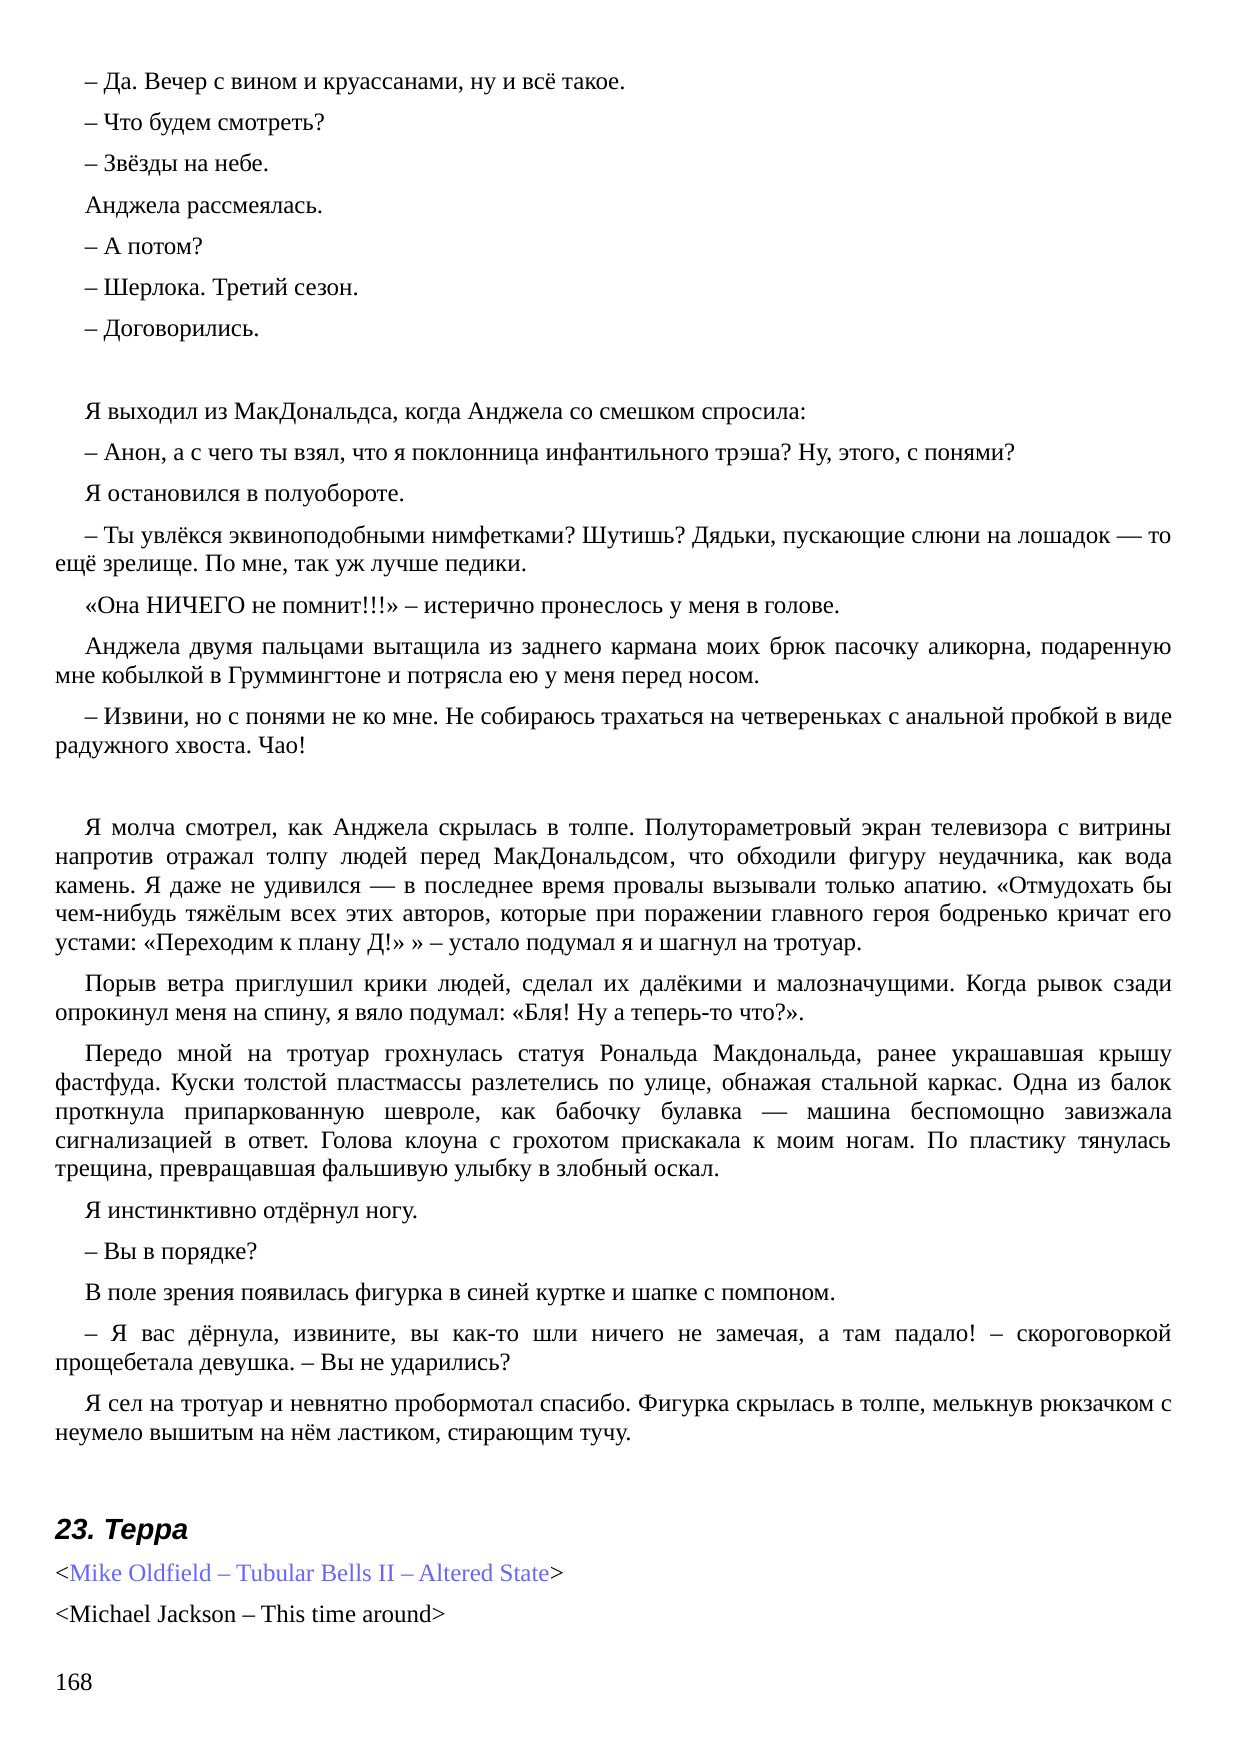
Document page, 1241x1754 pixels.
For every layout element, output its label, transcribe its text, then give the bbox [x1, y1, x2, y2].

text – Что будем смотреть? [55, 107, 1173, 136]
text – Извини, но с понями не ко мне. Не собираюсь трахаться на четвереньках с анальной пробкой в виде радужного хвоста. Чао! [55, 701, 1173, 758]
text Анджела рассмеялась. [55, 190, 1173, 218]
text Я сел на тротуар и невнятно пробормотал спасибо. Фигурка скрылась в толпе, мелькнув рюкзачком с неумело вышитым на нём ластиком, стирающим тучу. [55, 1388, 1173, 1446]
text – Звёзды на небе. [55, 148, 1173, 177]
text Порыв ветра приглушил крики людей, сделал их далёкими и малозначущими. Когда рывок сзади опрокинул меня на спину, я вяло подумал: «Бля! Ну а теперь-то что?». [55, 968, 1173, 1026]
text – Шерлока. Третий сезон. [55, 272, 1173, 301]
text – Да. Вечер с вином и круассанами, ну и всё такое. [55, 66, 1173, 95]
text Я молча смотрел, как Анджела скрылась в толпе. Полутораметровый экран телевизора с витрины напротив отражал толпу людей перед МакДональдсом, что обходили фигуру неудачника, как вода камень. Я даже не удивился — в последнее время провалы вызывали только апатию. «Отмудохать бы чем-нибудь тяжёлым всех этих авторов, которые при поражении главного героя бодренько кричат его устами: «Переходим к плану Д!» » – устало подумал я и шагнул на тротуар. [55, 812, 1173, 956]
subtitle 23. Терра [55, 1512, 1173, 1546]
text – А потом? [55, 231, 1173, 260]
text «Она НИЧЕГО не помнит!!!» – истерично пронеслось у меня в голове. [55, 590, 1173, 618]
text <Michael Jackson – This time around> [55, 1599, 1173, 1628]
text – Я вас дёрнула, извините, вы как-то шли ничего не замечая, а там падало! – скороговоркой прощебетала девушка. – Вы не ударились? [55, 1318, 1173, 1376]
text – Вы в порядке? [55, 1236, 1173, 1265]
text В поле зрения появилась фигурка в синей куртке и шапке с помпоном. [55, 1277, 1173, 1306]
text – Ты увлёкся эквиноподобными нимфетками? Шутишь? Дядьки, пускающие слюни на лошадок — то ещё зрелище. По мне, так уж лучше педики. [55, 520, 1173, 577]
text – Анон, а с чего ты взял, что я поклонница инфантильного трэша? Ну, этого, с понями? [55, 437, 1173, 466]
text <Mike Oldfield – Tubular Bells II – Altered State> [55, 1558, 1173, 1587]
text Анджела двумя пальцами вытащила из заднего кармана моих брюк пасочку аликорна, подаренную мне кобылкой в Груммингтоне и потрясла ею у меня перед носом. [55, 631, 1173, 688]
text – Договорились. [55, 313, 1173, 342]
text Передо мной на тротуар грохнулась статуя Рональда Макдональда, ранее украшавшая крышу фастфуда. Куски толстой пластмассы разлетелись по улице, обнажая стальной каркас. Одна из балок проткнула припаркованную шевроле, как бабочку булавка — машина беспомощно завизжала сигнализацией в ответ. Голова клоуна с грохотом прискакала к моим ногам. По пластику тянулась трещина, превращавшая фальшивую улыбку в злобный оскал. [55, 1038, 1173, 1182]
text Я выходил из МакДональдса, когда Анджела со смешком спросила: [55, 396, 1173, 425]
text Я остановился в полуобороте. [55, 478, 1173, 507]
text Я инстинктивно отдёрнул ногу. [55, 1195, 1173, 1223]
